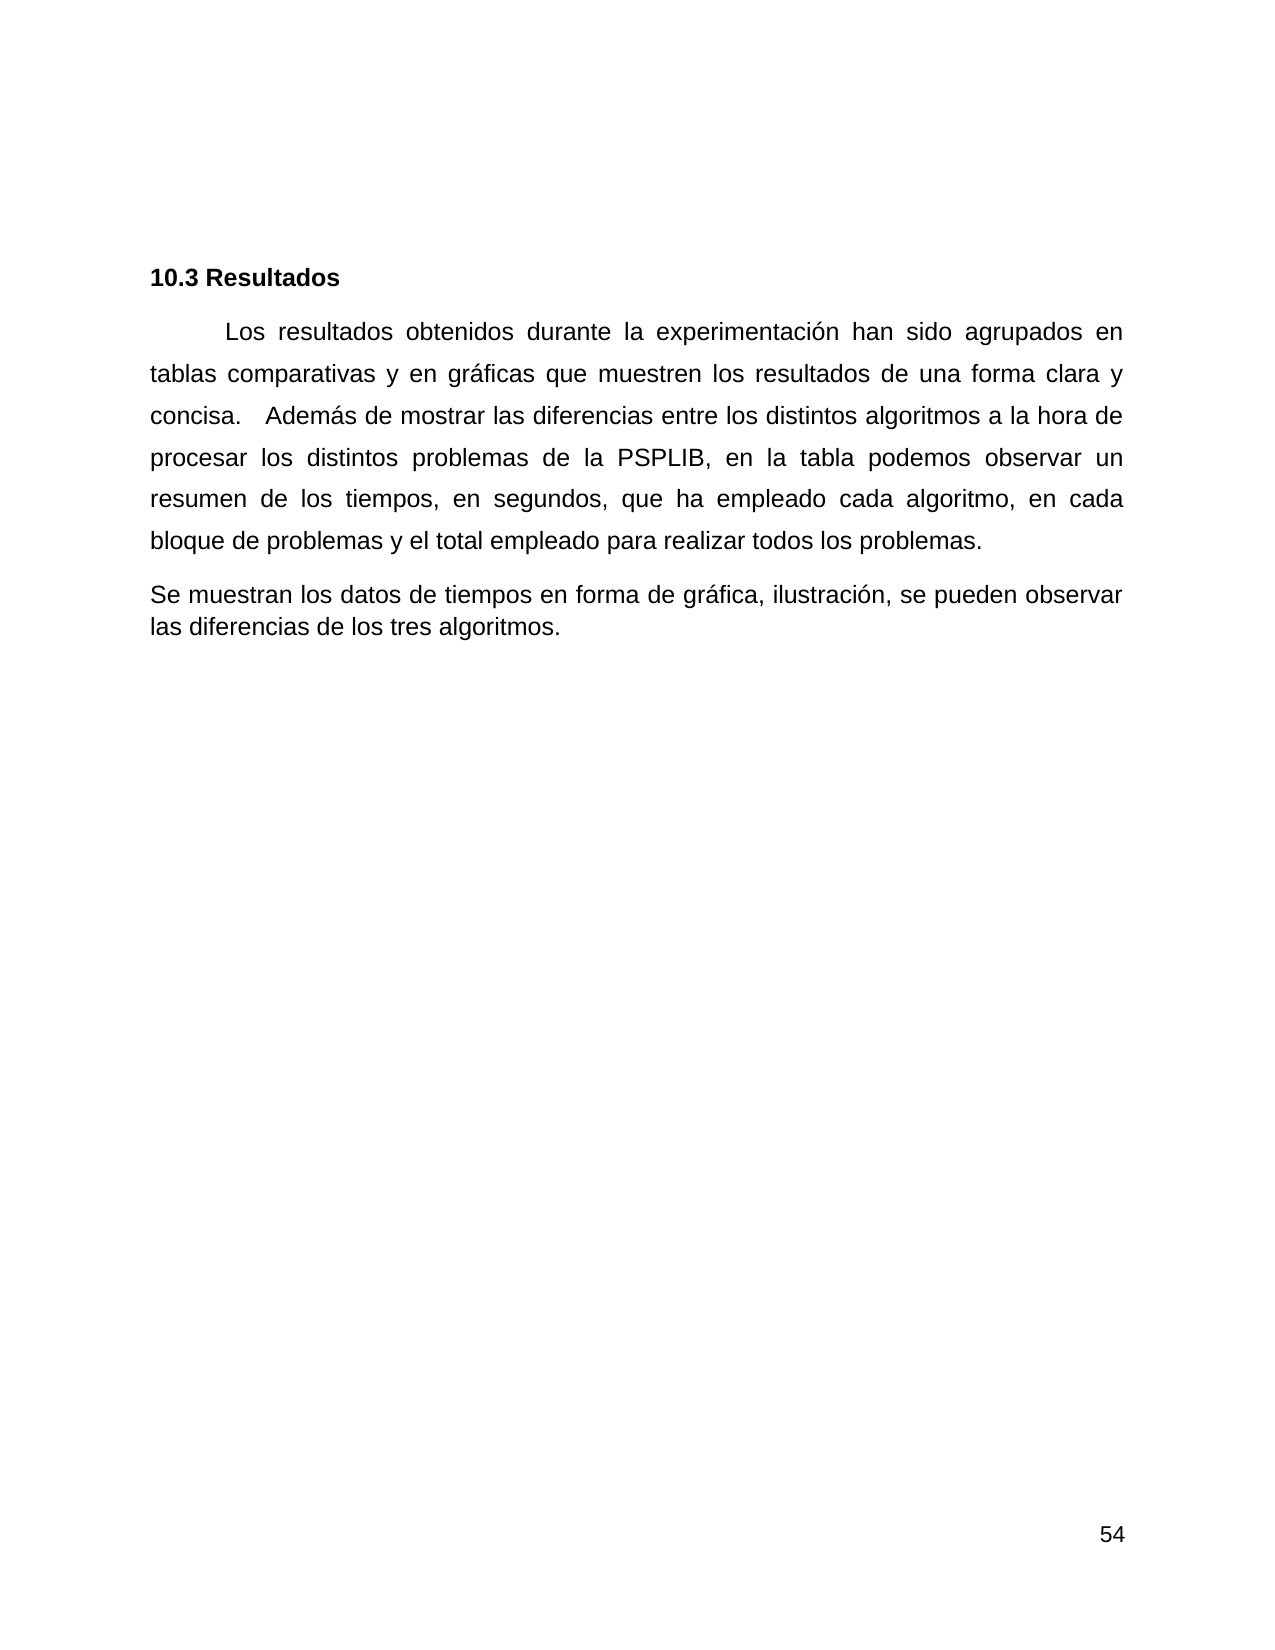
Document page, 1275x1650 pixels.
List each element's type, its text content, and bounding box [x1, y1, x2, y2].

text Se muestran los datos de tiempos en forma de gráfica, ilustración, se pueden observar las diferencias de los tres algoritmos. [150, 581, 1125, 641]
text 10.3 Resultados [150, 264, 1125, 292]
text Los resultados obtenidos durante la experimentación han sido agrupados en tablas comparativas y en gráficas que muestren los resultados de una forma clara y concisa. Además de mostrar las diferencias entre los distintos algoritmos a la hora de procesar los distintos problemas de la PSPLIB, en la tabla podemos observar un resumen de los tiempos, en segundos, que ha empleado cada algoritmo, en cada bloque de problemas y el total empleado para realizar todos los problemas. [150, 318, 1125, 555]
